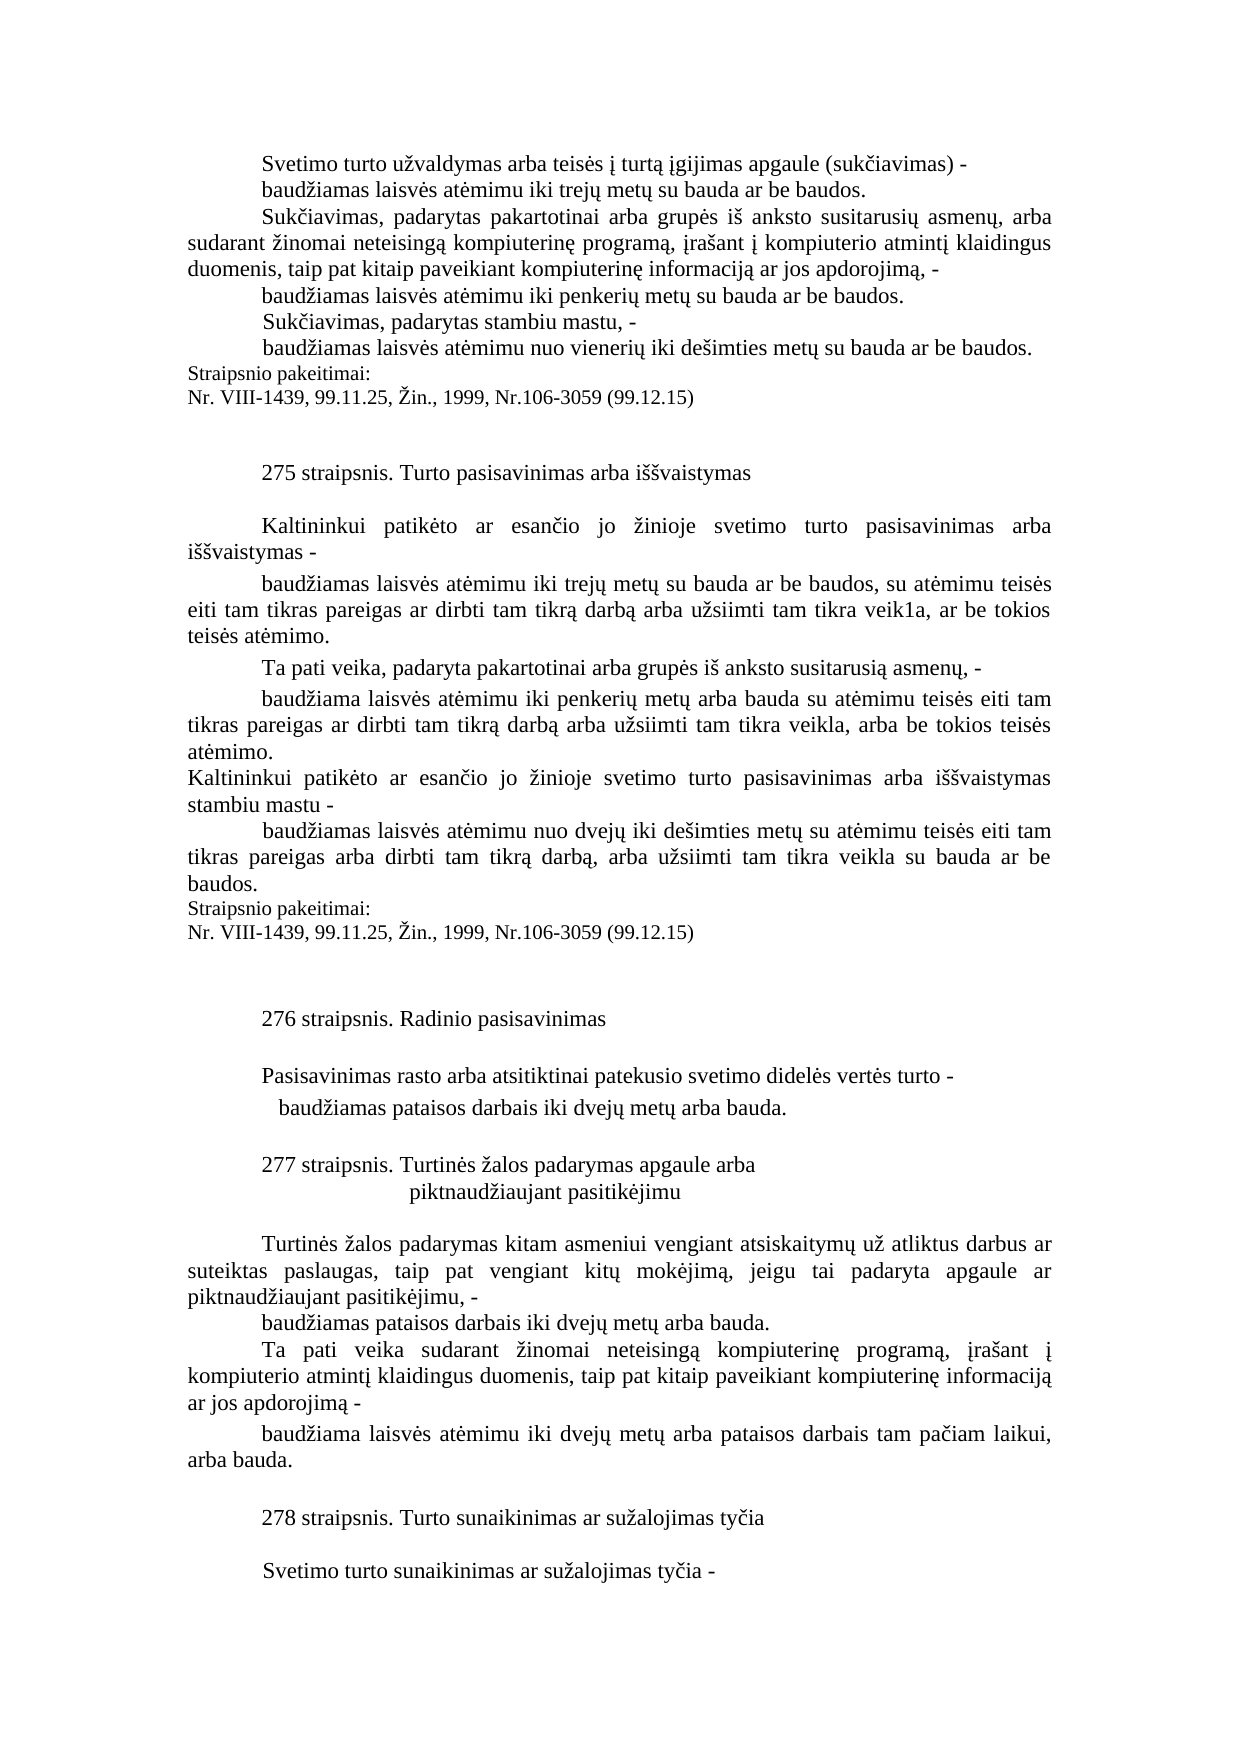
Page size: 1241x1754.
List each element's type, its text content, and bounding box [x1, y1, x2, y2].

text Ta pati veika sudarant žinomai neteisingą kompiuterinę programą, įrašant į kompiuterio atmintį klaidingus duomenis, taip pat kitaip paveikiant kompiuterinę informaciją ar jos apdorojimą - [187, 1336, 1053, 1415]
text baudžiamas laisvės atėmimu iki trejų metų su bauda ar be baudos, su atėmimu teisės eiti tam tikras pareigas ar dirbti tam tikrą darbą arba užsiimti tam tikra veik1a, ar be tokios teisės atėmimo. [187, 570, 1053, 649]
text 276 straipsnis. Radinio pasisavinimas [205, 1004, 1053, 1031]
text 278 straipsnis. Turto sunaikinimas ar sužalojimas tyčia [210, 1504, 1053, 1530]
text baudžiamas pataisos darbais iki dvejų metų arba bauda. [204, 1094, 1053, 1120]
text baudžiama laisvės atėmimu iki penkerių metų arba bauda su atėmimu teisės eiti tam tikras pareigas ar dirbti tam tikrą darbą arba užsiimti tam tikra veikla, arba be tokios teisės atėmimo. [187, 685, 1053, 764]
text Kaltininkui patikėto ar esančio jo žinioje svetimo turto pasisavinimas arba iššvaistymas - [187, 512, 1053, 565]
text piktnaudžiaujant pasitikėjimu [335, 1178, 1053, 1204]
text baudžiamas pataisos darbais iki dvejų metų arba bauda. [187, 1309, 1053, 1336]
text 277 straipsnis. Turtinės žalos padarymas apgaule arba [261, 1151, 1053, 1178]
text baudžiamas laisvės atėmimu nuo vienerių iki dešimties metų su bauda ar be baudos. [187, 334, 1053, 361]
text baudžiamas laisvės atėmimu iki penkerių metų su bauda ar be baudos. [187, 282, 1053, 308]
text baudžiama laisvės atėmimu iki dvejų metų arba pataisos darbais tam pačiam laikui, arba bauda. [187, 1420, 1053, 1473]
text 275 straipsnis. Turto pasisavinimas arba iššvaistymas [212, 459, 1053, 486]
text Sukčiavimas, padarytas stambiu mastu, - [187, 308, 1053, 334]
text Pasisavinimas rasto arba atsitiktinai patekusio svetimo didelės vertės turto - [187, 1062, 1053, 1089]
text Straipsnio pakeitimai: [187, 896, 1053, 920]
text Svetimo turto užvaldymas arba teisės į turtą įgijimas apgaule (sukčiavimas) - [187, 150, 1053, 176]
text Sukčiavimas, padarytas pakartotinai arba grupės iš anksto susitarusių asmenų, arba sudarant žinomai neteisingą kompiuterinę programą, įrašant į kompiuterio atmintį klaidingus duomenis, taip pat kitaip paveikiant kompiuterinę informaciją ar jos apdorojimą, - [187, 203, 1053, 282]
text Straipsnio pakeitimai: [187, 361, 1053, 385]
text Nr. VIII-1439, 99.11.25, Žin., 1999, Nr.106-3059 (99.12.15) [187, 920, 1053, 944]
text Svetimo turto sunaikinimas ar sužalojimas tyčia - [187, 1557, 1053, 1583]
text baudžiamas laisvės atėmimu iki trejų metų su bauda ar be baudos. [187, 176, 1053, 203]
text Kaltininkui patikėto ar esančio jo žinioje svetimo turto pasisavinimas arba iššvaistymas stambiu mastu - [187, 764, 1053, 817]
text Nr. VIII-1439, 99.11.25, Žin., 1999, Nr.106-3059 (99.12.15) [187, 385, 1053, 409]
text Turtinės žalos padarymas kitam asmeniui vengiant atsiskaitymų už atliktus darbus ar suteiktas paslaugas, taip pat vengiant kitų mokėjimą, jeigu tai padaryta apgaule ar piktnaudžiaujant pasitikėjimu, - [187, 1230, 1053, 1309]
text baudžiamas laisvės atėmimu nuo dvejų iki dešimties metų su atėmimu teisės eiti tam tikras pareigas arba dirbti tam tikrą darbą, arba užsiimti tam tikra veikla su bauda ar be baudos. [187, 817, 1053, 896]
text Ta pati veika, padaryta pakartotinai arba grupės iš anksto susitarusią asmenų, - [187, 654, 1053, 680]
